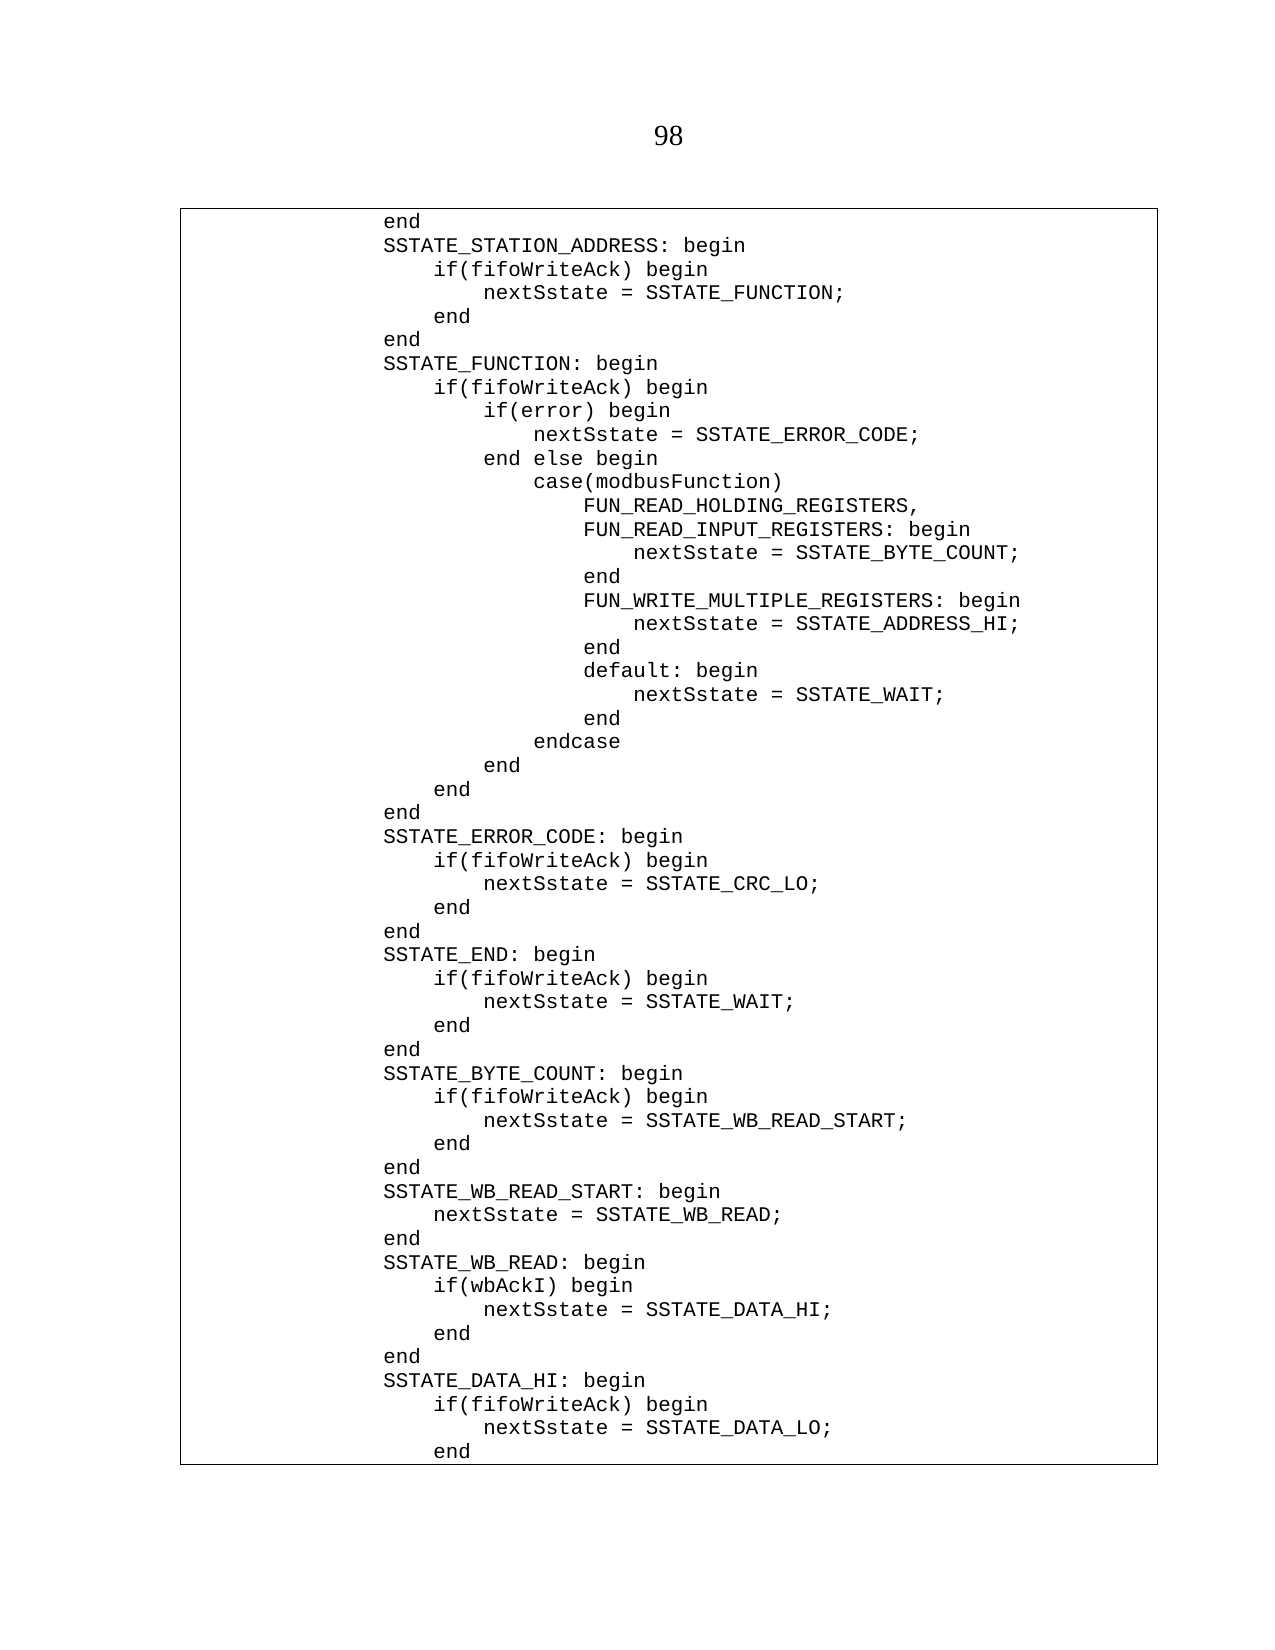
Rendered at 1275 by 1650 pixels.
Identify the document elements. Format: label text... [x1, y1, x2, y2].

text end [181, 563, 1157, 586]
text end [181, 752, 1157, 776]
text nextSstate = SSTATE_ERROR_CODE; [181, 421, 1157, 444]
text end [181, 917, 1157, 941]
text end [181, 1154, 1157, 1178]
text nextSstate = SSTATE_WAIT; [181, 988, 1157, 1012]
text nextSstate = SSTATE_DATA_HI; [181, 1296, 1157, 1319]
text SSTATE_BYTE_COUNT: begin [181, 1059, 1157, 1083]
text endcase [181, 728, 1157, 752]
text end [181, 634, 1157, 657]
text SSTATE_WB_READ: begin [181, 1248, 1157, 1272]
text nextSstate = SSTATE_ADDRESS_HI; [181, 610, 1157, 634]
text end [181, 1012, 1157, 1036]
text case(modbusFunction) [181, 468, 1157, 492]
text SSTATE_WB_READ_START: begin [181, 1178, 1157, 1201]
text end else begin [181, 444, 1157, 468]
text nextSstate = SSTATE_CRC_LO; [181, 870, 1157, 894]
text SSTATE_DATA_HI: begin [181, 1367, 1157, 1390]
text nextSstate = SSTATE_DATA_LO; [181, 1414, 1157, 1438]
text nextSstate = SSTATE_WB_READ; [181, 1201, 1157, 1225]
text SSTATE_STATION_ADDRESS: begin [181, 232, 1157, 255]
text end [181, 326, 1157, 350]
text if(fifoWriteAck) begin [181, 255, 1157, 279]
text FUN_READ_HOLDING_REGISTERS, [181, 492, 1157, 516]
text if(fifoWriteAck) begin [181, 1083, 1157, 1107]
text if(error) begin [181, 397, 1157, 421]
text SSTATE_END: begin [181, 941, 1157, 965]
text SSTATE_FUNCTION: begin [181, 350, 1157, 374]
text end [181, 1438, 1157, 1464]
text end [181, 1225, 1157, 1248]
text if(fifoWriteAck) begin [181, 965, 1157, 988]
text if(fifoWriteAck) begin [181, 847, 1157, 870]
text if(fifoWriteAck) begin [181, 374, 1157, 397]
text end [181, 1130, 1157, 1154]
text if(wbAckI) begin [181, 1272, 1157, 1296]
text end [181, 303, 1157, 326]
text nextSstate = SSTATE_WB_READ_START; [181, 1107, 1157, 1130]
text end [181, 894, 1157, 917]
text end [181, 1036, 1157, 1059]
text nextSstate = SSTATE_BYTE_COUNT; [181, 539, 1157, 563]
text nextSstate = SSTATE_WAIT; [181, 681, 1157, 705]
text SSTATE_ERROR_CODE: begin [181, 823, 1157, 847]
text FUN_WRITE_MULTIPLE_REGISTERS: begin [181, 586, 1157, 610]
text default: begin [181, 657, 1157, 681]
text FUN_READ_INPUT_REGISTERS: begin [181, 516, 1157, 539]
text end [181, 1343, 1157, 1367]
text end [181, 1319, 1157, 1343]
text end [181, 209, 1157, 232]
text end [181, 799, 1157, 823]
text if(fifoWriteAck) begin [181, 1390, 1157, 1414]
text nextSstate = SSTATE_FUNCTION; [181, 279, 1157, 303]
text end [181, 776, 1157, 799]
text end [181, 705, 1157, 728]
